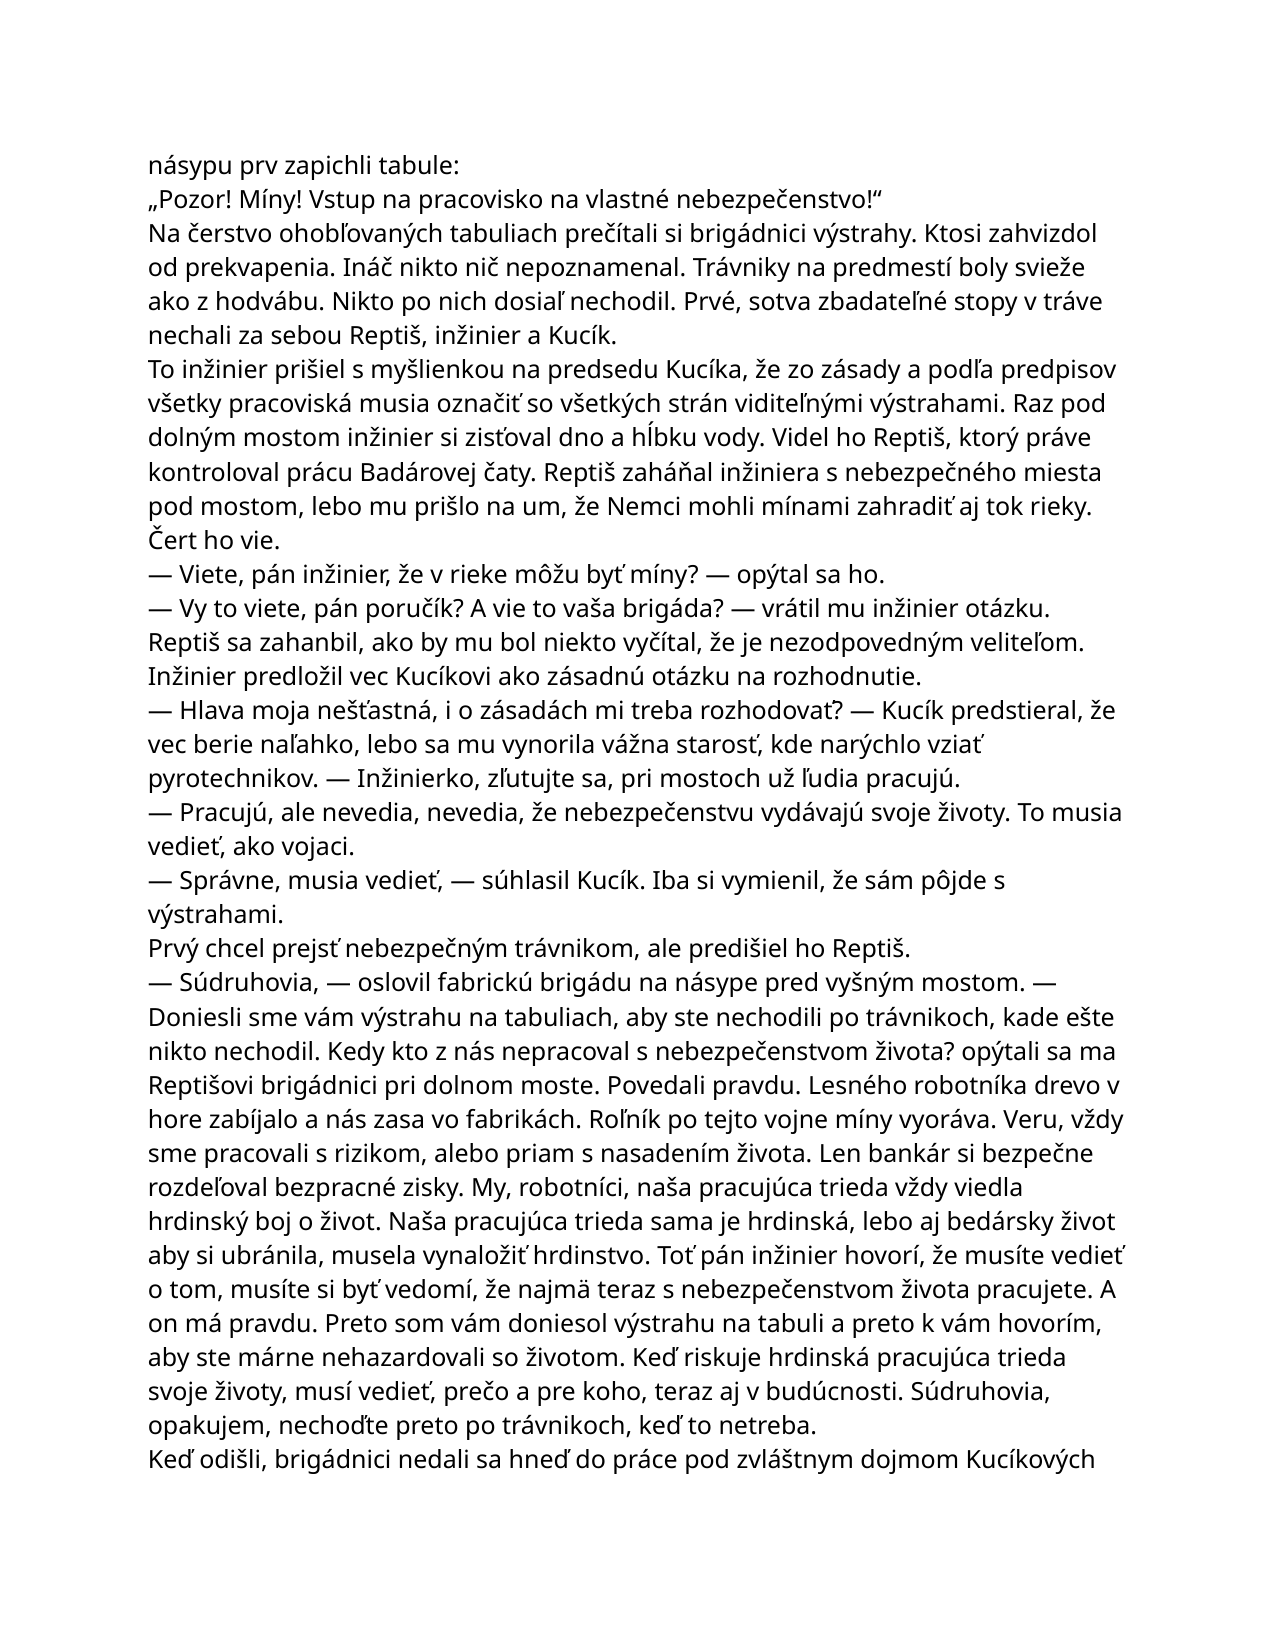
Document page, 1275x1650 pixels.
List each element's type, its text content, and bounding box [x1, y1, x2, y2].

text — Viete, pán inžinier, že v rieke môžu byť míny? — opýtal sa ho. [148, 556, 1127, 590]
text Inžinier predložil vec Kucíkovi ako zásadnú otázku na rozhodnutie. [148, 658, 1127, 693]
text Prvý chcel prejsť nebezpečným trávnikom, ale predišiel ho Reptiš. [148, 931, 1127, 965]
text — Vy to viete, pán poručík? A vie to vaša brigáda? — vrátil mu inžinier otázku. [148, 590, 1127, 624]
text „Pozor! Míny! Vstup na pracovisko na vlastné nebezpečenstvo!“ [148, 182, 1127, 216]
text Reptiš sa zahanbil, ako by mu bol niekto vyčítal, že je nezodpovedným veliteľom. [148, 624, 1127, 658]
text Keď odišli, brigádnici nedali sa hneď do práce pod zvláštnym dojmom Kucíkových [148, 1442, 1127, 1476]
text Na čerstvo ohobľovaných tabuliach prečítali si brigádnici výstrahy. Ktosi zahvizdol od prekvapenia. Ináč nikto nič nepoznamenal. Trávniky na predmestí boly svieže ako z hodvábu. Nikto po nich dosiaľ nechodil. Prvé, sotva zbadateľné stopy v tráve nechali za sebou Reptiš, inžinier a Kucík. [148, 216, 1127, 352]
text To inžinier prišiel s myšlienkou na predsedu Kucíka, že zo zásady a podľa predpisov všetky pracoviská musia označiť so všetkých strán viditeľnými výstrahami. Raz pod dolným mostom inžinier si zisťoval dno a hĺbku vody. Videl ho Reptiš, ktorý práve kontroloval prácu Badárovej čaty. Reptiš zaháňal inžiniera s nebezpečného miesta pod mostom, lebo mu prišlo na um, že Nemci mohli mínami zahradiť aj tok rieky. Čert ho vie. [148, 352, 1127, 556]
text — Súdruhovia, — oslovil fabrickú brigádu na násype pred vyšným mostom. — Doniesli sme vám výstrahu na tabuliach, aby ste nechodili po trávnikoch, kade ešte nikto nechodil. Kedy kto z nás nepracoval s nebezpečenstvom života? opýtali sa ma Reptišovi brigádnici pri dolnom moste. Povedali pravdu. Lesného robotníka drevo v hore zabíjalo a nás zasa vo fabrikách. Roľník po tejto vojne míny vyoráva. Veru, vždy sme pracovali s rizikom, alebo priam s nasadením života. Len bankár si bezpečne rozdeľoval bezpracné zisky. My, robotníci, naša pracujúca trieda vždy viedla hrdinský boj o život. Naša pracujúca trieda sama je hrdinská, lebo aj bedársky život aby si ubránila, musela vynaložiť hrdinstvo. Toť pán inžinier hovorí, že musíte vedieť o tom, musíte si byť vedomí, že najmä teraz s nebezpečenstvom života pracujete. A on má pravdu. Preto som vám doniesol výstrahu na tabuli a preto k vám hovorím, aby ste márne nehazardovali so životom. Keď riskuje hrdinská pracujúca trieda svoje životy, musí vedieť, prečo a pre koho, teraz aj v budúcnosti. Súdruhovia, opakujem, nechoďte preto po trávnikoch, keď to netreba. [148, 965, 1127, 1442]
text — Pracujú, ale nevedia, nevedia, že nebezpečenstvu vydávajú svoje životy. To musia vedieť, ako vojaci. [148, 795, 1127, 863]
text — Hlava moja nešťastná, i o zásadách mi treba rozhodovať? — Kucík predstieral, že vec berie naľahko, lebo sa mu vynorila vážna starosť, kde narýchlo vziať pyrotechnikov. — Inžinierko, zľutujte sa, pri mostoch už ľudia pracujú. [148, 693, 1127, 795]
text — Správne, musia vedieť, — súhlasil Kucík. Iba si vymienil, že sám pôjde s výstrahami. [148, 863, 1127, 931]
text násypu prv zapichli tabule: [148, 148, 1127, 182]
